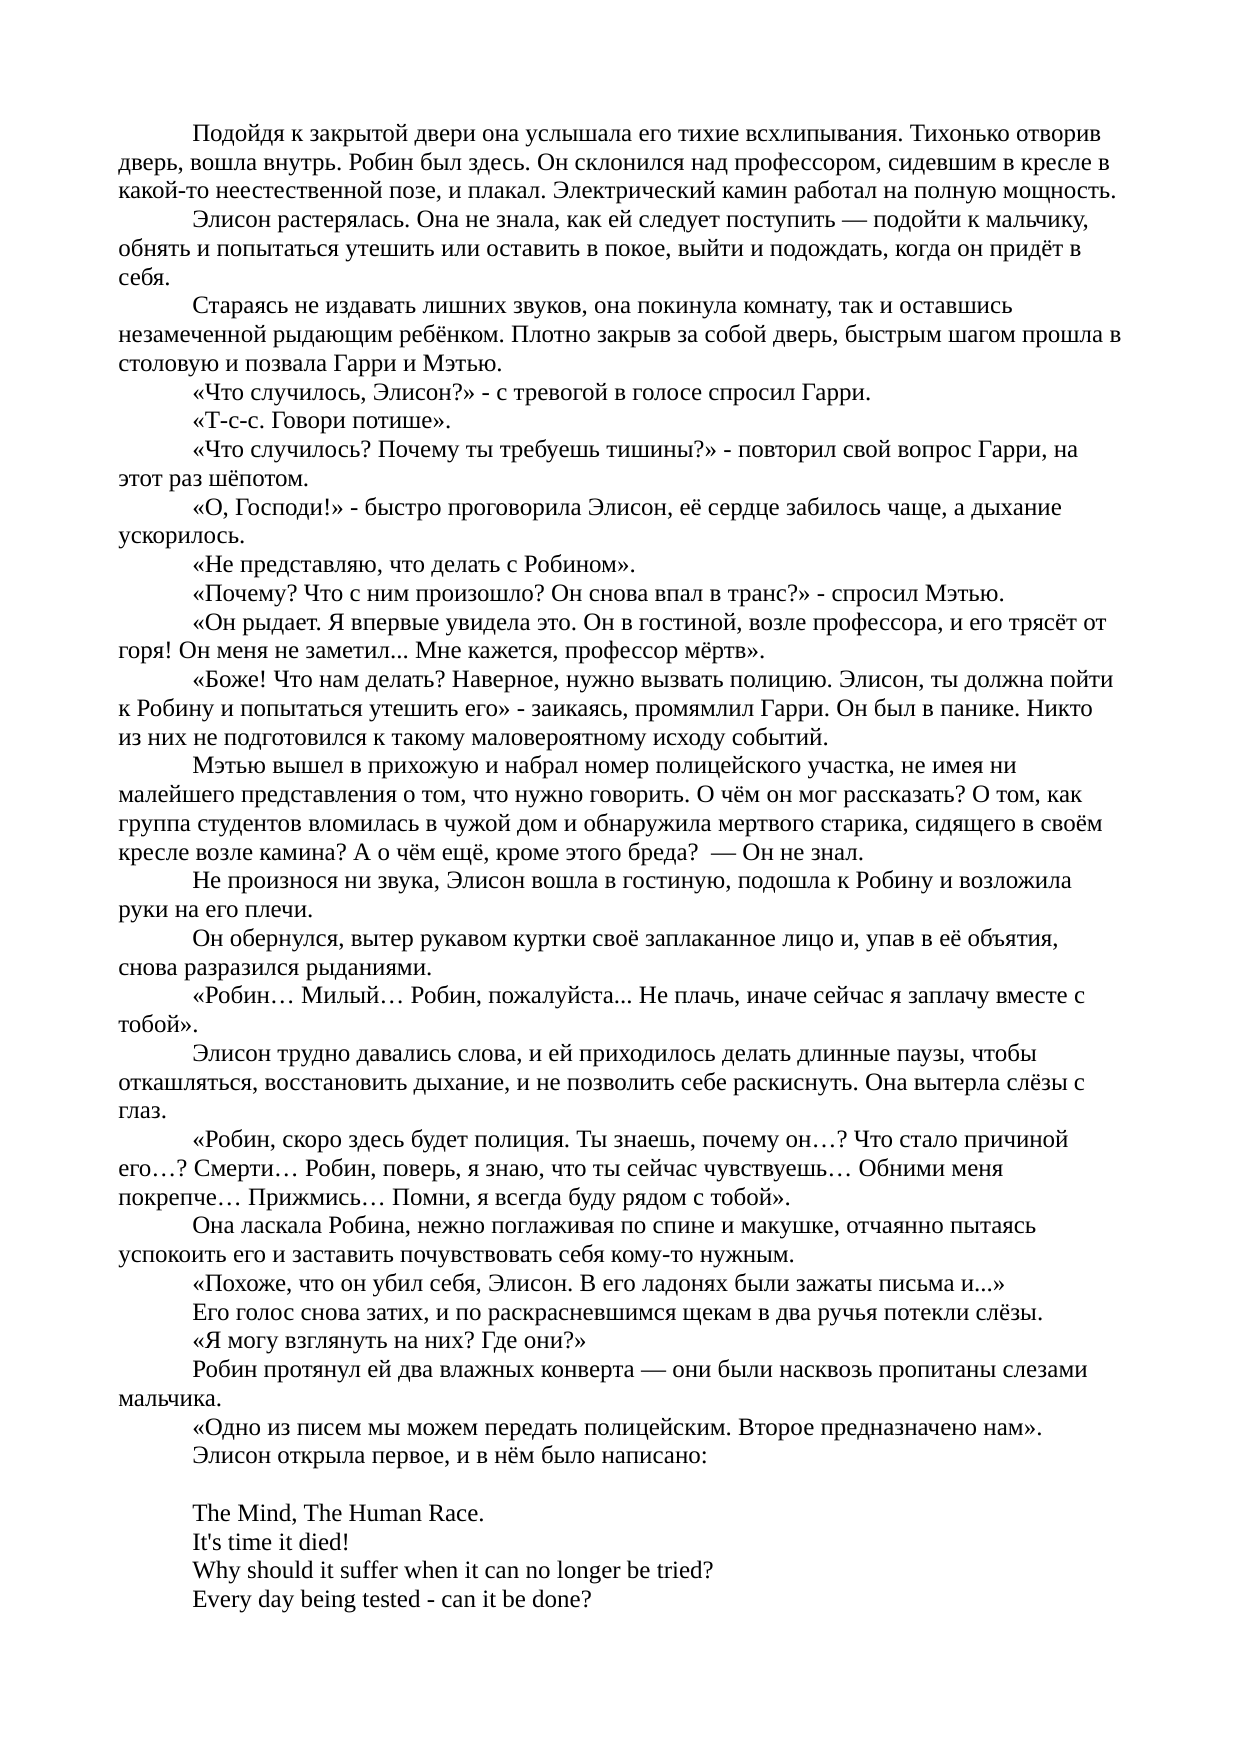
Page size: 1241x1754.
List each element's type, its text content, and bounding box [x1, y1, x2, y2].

text «Почему? Что с ним произошло? Он снова впал в транс?» - спросил Мэтью. [118, 578, 1122, 607]
text The Mind, The Human Race. [118, 1498, 1122, 1527]
text Подойдя к закрытой двери она услышала его тихие всхлипывания. Тихонько отворив дверь, вошла внутрь. Робин был здесь. Он склонился над профессором, сидевшим в кресле в какой-то неестественной позе, и плакал. Электрический камин работал на полную мощность. [118, 118, 1122, 204]
text Элисон открыла первое, и в нём было написано: [118, 1441, 1122, 1469]
text Every day being tested - can it be done? [118, 1584, 1122, 1613]
text «Т-с-с. Говори потише». [118, 406, 1122, 434]
text Элисон трудно давались слова, и ей приходилось делать длинные паузы, чтобы откашляться, восстановить дыхание, и не позволить себе раскиснуть. Она вытерла слёзы с глаз. [118, 1038, 1122, 1124]
text Не произнося ни звука, Элисон вошла в гостиную, подошла к Робину и возложила руки на его плечи. [118, 866, 1122, 923]
text «Похоже, что он убил себя, Элисон. В его ладонях были зажаты письма и...» [118, 1268, 1122, 1297]
text Его голос снова затих, и по раскрасневшимся щекам в два ручья потекли слёзы. [118, 1297, 1122, 1326]
text Она ласкала Робина, нежно поглаживая по спине и макушке, отчаянно пытаясь успокоить его и заставить почувствовать себя кому-то нужным. [118, 1211, 1122, 1268]
text «Что случилось? Почему ты требуешь тишины?» - повторил свой вопрос Гарри, на этот раз шёпотом. [118, 434, 1122, 492]
text «Боже! Что нам делать? Наверное, нужно вызвать полицию. Элисон, ты должна пойти к Робину и попытаться утешить его» - заикаясь, промямлил Гарри. Он был в панике. Никто из них не подготовился к такому маловероятному исходу событий. [118, 664, 1122, 751]
text «Робин… Милый… Робин, пожалуйста... Не плачь, иначе сейчас я заплачу вместе с тобой». [118, 981, 1122, 1038]
text «Он рыдает. Я впервые увидела это. Он в гостиной, возле профессора, и его трясёт от горя! Он меня не заметил... Мне кажется, профессор мёртв». [118, 607, 1122, 664]
text «Одно из писем мы можем передать полицейским. Второе предназначено нам». [118, 1412, 1122, 1441]
text Why should it suffer when it can no longer be tried? [118, 1556, 1122, 1584]
text «Что случилось, Элисон?» - с тревогой в голосе спросил Гарри. [118, 377, 1122, 406]
text «Я могу взглянуть на них? Где они?» [118, 1326, 1122, 1354]
text Он обернулся, вытер рукавом куртки своё заплаканное лицо и, упав в её объятия, снова разразился рыданиями. [118, 923, 1122, 981]
text «Робин, скоро здесь будет полиция. Ты знаешь, почему он…? Что стало причиной его…? Смерти… Робин, поверь, я знаю, что ты сейчас чувствуешь… Обними меня покрепче… Прижмись… Помни, я всегда буду рядом с тобой». [118, 1124, 1122, 1211]
text Элисон растерялась. Она не знала, как ей следует поступить — подойти к мальчику, обнять и попытаться утешить или оставить в покое, выйти и подождать, когда он придёт в себя. [118, 204, 1122, 291]
text Робин протянул ей два влажных конверта — они были насквозь пропитаны слезами мальчика. [118, 1354, 1122, 1412]
text Стараясь не издавать лишних звуков, она покинула комнату, так и оставшись незамеченной рыдающим ребёнком. Плотно закрыв за собой дверь, быстрым шагом прошла в столовую и позвала Гарри и Мэтью. [118, 291, 1122, 377]
text «Не представляю, что делать с Робином». [118, 549, 1122, 578]
text «О, Господи!» - быстро проговорила Элисон, её сердце забилось чаще, а дыхание ускорилось. [118, 492, 1122, 549]
text It's time it died! [118, 1527, 1122, 1556]
text Мэтью вышел в прихожую и набрал номер полицейского участка, не имея ни малейшего представления о том, что нужно говорить. О чём он мог рассказать? О том, как группа студентов вломилась в чужой дом и обнаружила мертвого старика, сидящего в своём кресле возле камина? А о чём ещё, кроме этого бреда? — Он не знал. [118, 751, 1122, 866]
